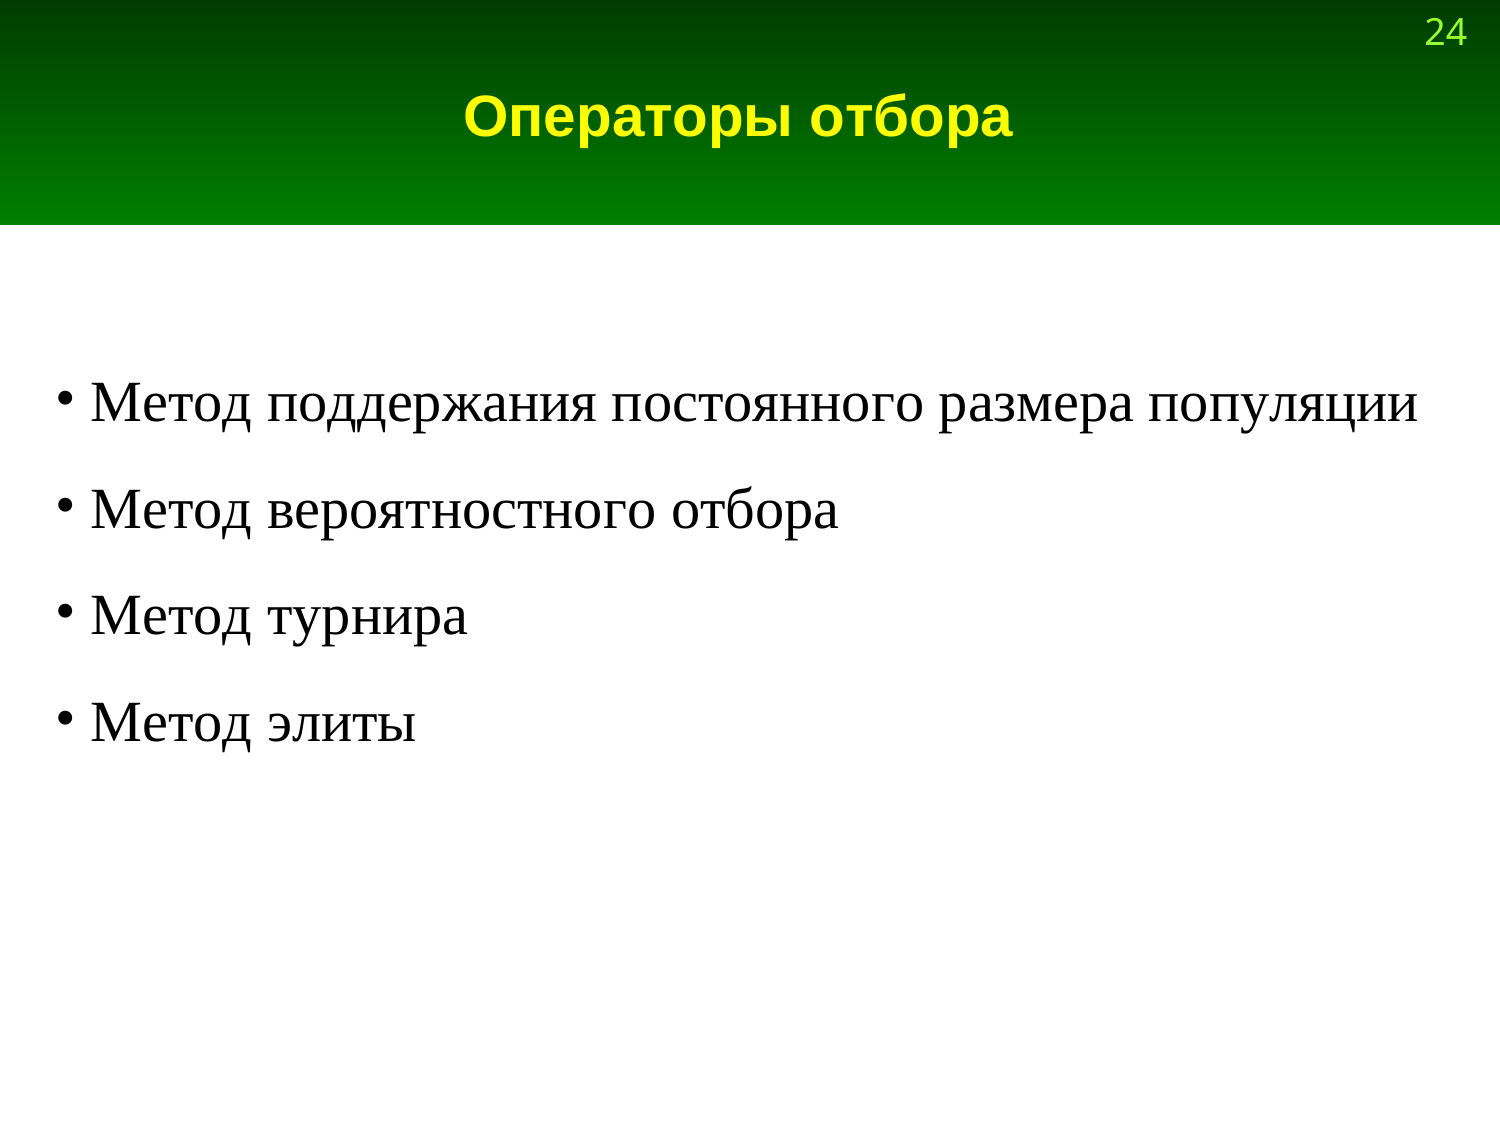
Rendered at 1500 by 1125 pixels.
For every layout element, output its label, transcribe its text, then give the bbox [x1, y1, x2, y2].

title Операторы отбора [88, 18, 1389, 207]
text_box Метод поддержания постоянного размера популяции Метод вероятностного отбора Метод турнира Метод элиты [41, 355, 1459, 761]
